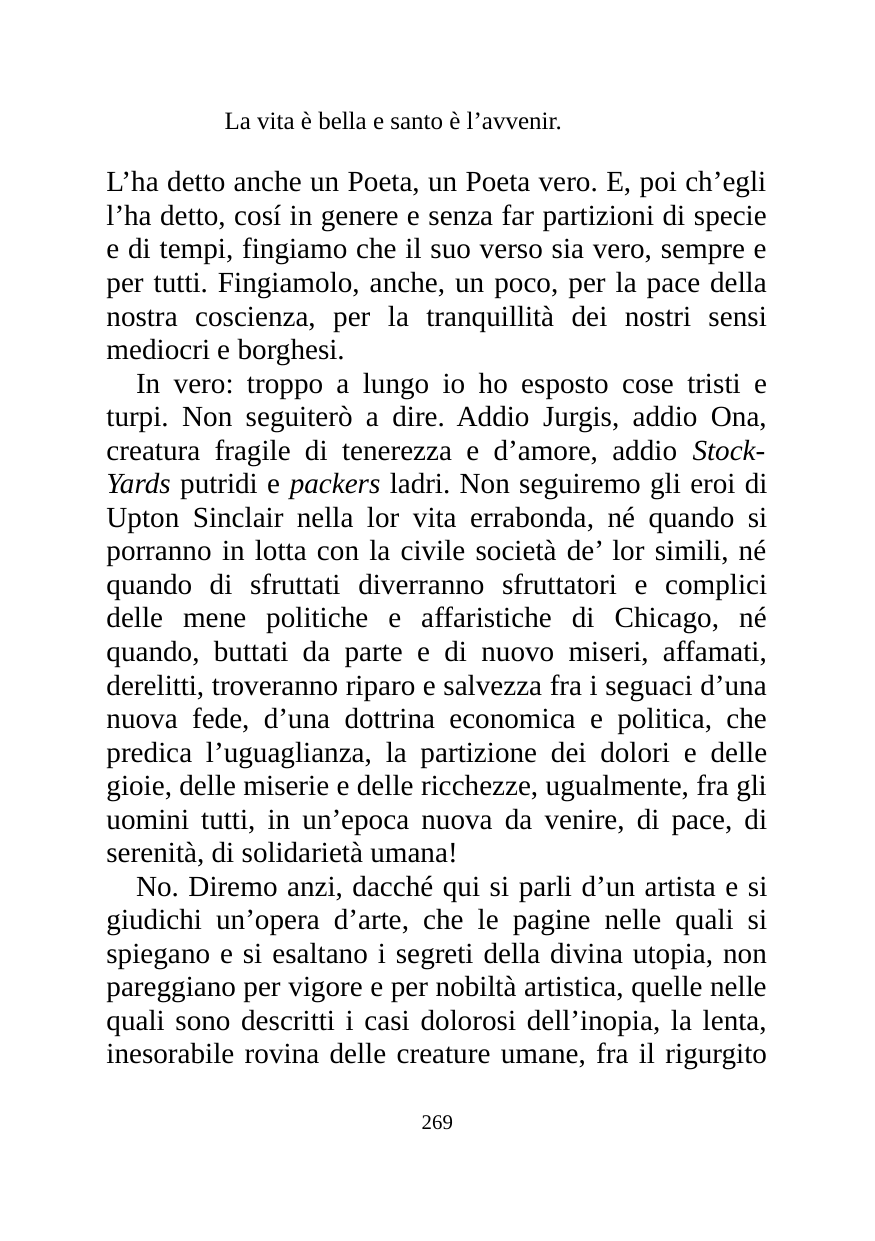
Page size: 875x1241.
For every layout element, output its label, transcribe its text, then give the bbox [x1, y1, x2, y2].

text No. Diremo anzi, dacché qui si parli d’un artista e si giudichi un’opera d’arte, che le pagine nelle quali si spiegano e si esaltano i segreti della divina utopia, non pareggiano per vigore e per nobiltà artistica, quelle nelle quali sono descritti i casi dolorosi dell’inopia, la lenta, inesorabile rovina delle creature umane, fra il rigurgito [106, 869, 768, 1070]
text La vita è bella e santo è l’avvenir. [224, 106, 768, 135]
text L’ha detto anche un Poeta, un Poeta vero. E, poi ch’egli l’ha detto, cosí in genere e senza far partizioni di specie e di tempi, fingiamo che il suo verso sia vero, sempre e per tutti. Fingiamolo, anche, un poco, per la pace della nostra coscienza, per la tranquillità dei nostri sensi mediocri e borghesi. [106, 164, 768, 366]
text In vero: troppo a lungo io ho esposto cose tristi e turpi. Non seguiterò a dire. Addio Jurgis, addio Ona, creatura fragile di tenerezza e d’amore, addio Stock-Yards putridi e packers ladri. Non seguiremo gli eroi di Upton Sinclair nella lor vita errabonda, né quando si porranno in lotta con la civile società de’ lor simili, né quando di sfruttati diverranno sfruttatori e complici delle mene politiche e affaristiche di Chicago, né quando, buttati da parte e di nuovo miseri, affamati, derelitti, troveranno riparo e salvezza fra i seguaci d’una nuova fede, d’una dottrina economica e politica, che predica l’uguaglianza, la partizione dei dolori e delle gioie, delle miserie e delle ricchezze, ugualmente, fra gli uomini tutti, in un’epoca nuova da venire, di pace, di serenità, di solidarietà umana! [106, 366, 768, 869]
